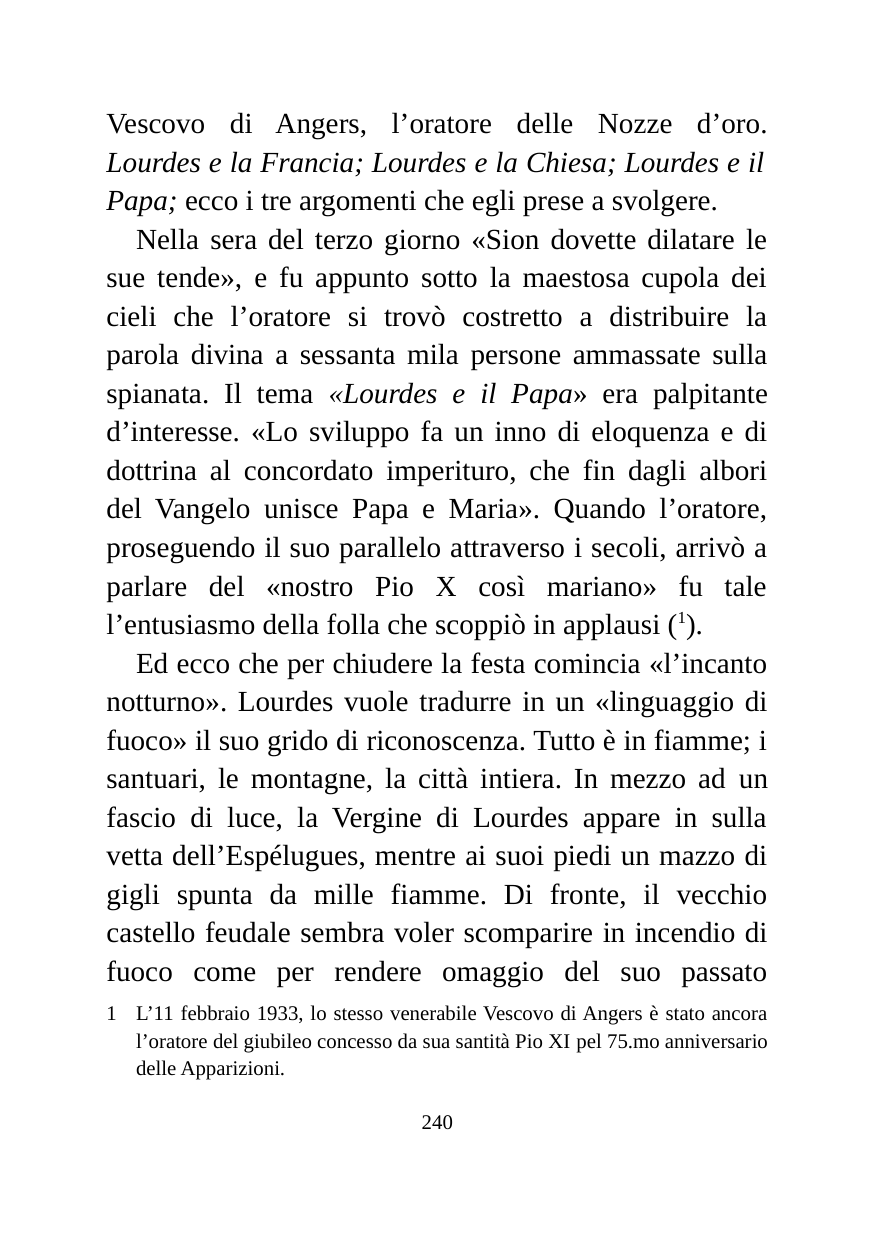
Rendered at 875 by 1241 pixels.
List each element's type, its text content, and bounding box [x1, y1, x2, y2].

text Nella sera del terzo giorno «Sion dovette dilatare le sue tende», e fu appunto sotto la maestosa cupola dei cieli che l’oratore si trovò costretto a distribuire la parola divina a sessanta mila persone ammassate sulla spianata. Il tema «Lourdes e il Papa» era palpitante d’interesse. «Lo sviluppo fa un inno di eloquenza e di dottrina al concordato imperituro, che fin dagli albori del Vangelo unisce Papa e Maria». Quando l’oratore, proseguendo il suo parallelo attraverso i secoli, arrivò a parlare del «nostro Pio X così mariano» fu tale l’entusiasmo della folla che scoppiò in applausi (). [106, 222, 768, 641]
text Ed ecco che per chiudere la festa comincia «l’incanto notturno». Lourdes vuole tradurre in un «linguaggio di fuoco» il suo grido di riconoscenza. Tutto è in fiamme; i santuari, le montagne, la città intiera. In mezzo ad un fascio di luce, la Vergine di Lourdes appare in sulla vetta dell’Espélugues, mentre ai suoi piedi un mazzo di gigli spunta da mille fiamme. Di fronte, il vecchio castello feudale sembra voler scomparire in incendio di fuoco come per rendere omaggio del suo passato [106, 646, 768, 988]
text Vescovo di Angers, l’oratore delle Nozze d’oro. Lourdes e la Francia; Lourdes e la Chiesa; Lourdes e il Papa; ecco i tre argomenti che egli prese a svolgere. [106, 106, 768, 217]
text L’11 febbraio 1933, lo stesso venerabile Vescovo di Angers è stato ancora l’oratore del giubileo concesso da sua santità Pio XI pel 75.mo anniversario delle Apparizioni. [106, 1001, 768, 1080]
